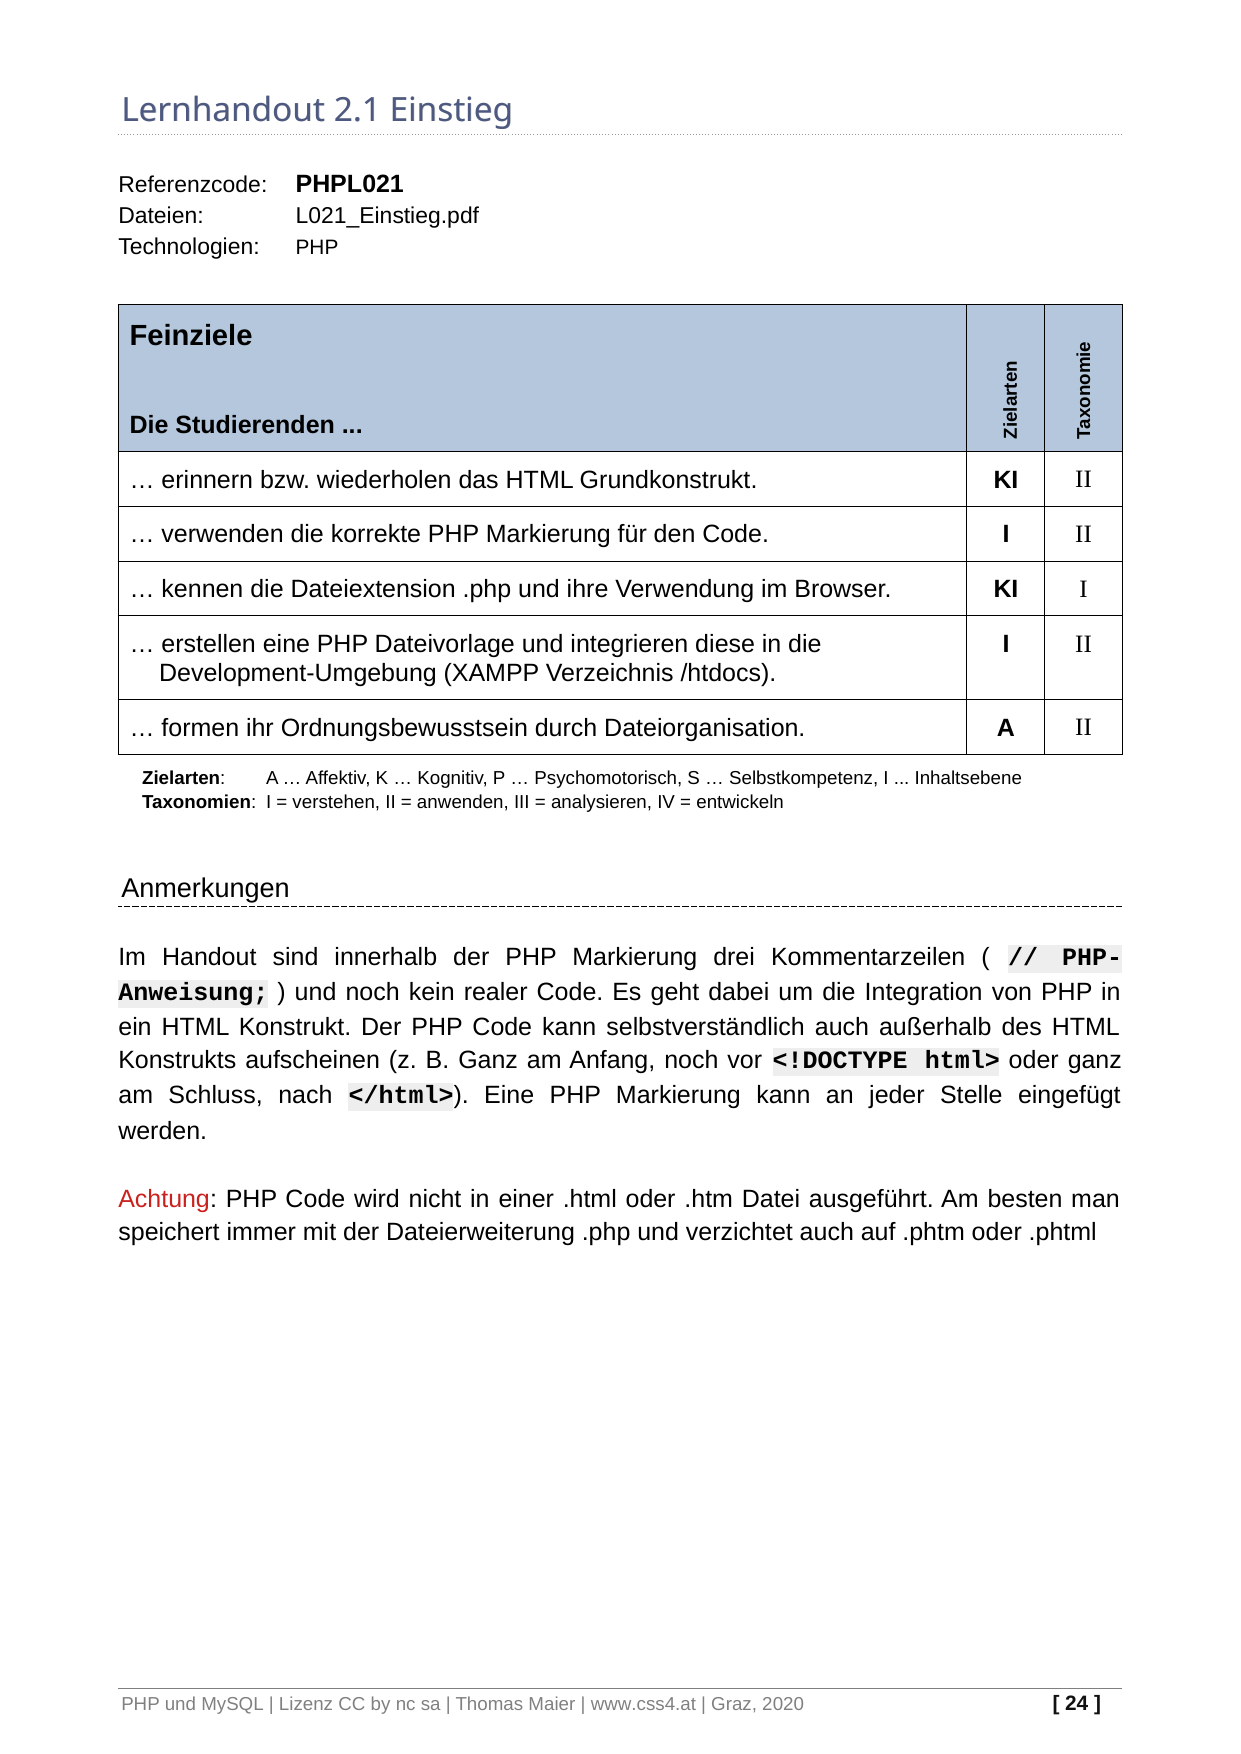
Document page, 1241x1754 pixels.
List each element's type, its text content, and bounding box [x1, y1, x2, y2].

table_cell … erinnern bzw. wiederholen das HTML Grundkonstrukt. [119, 452, 966, 506]
table_header Taxonomie [1045, 305, 1122, 451]
text Dateien: L021_Einstieg.pdf [118, 202, 1122, 229]
table_cell … kennen die Dateiextension .php und ihre Verwendung im Browser. [119, 562, 966, 615]
table_cell … verwenden die korrekte PHP Markierung für den Code. [119, 507, 966, 561]
subtitle Lernhandout 2.1 Einstieg [118, 83, 1122, 134]
table_cell I [1045, 562, 1122, 615]
text Im Handout sind innerhalb der PHP Markierung drei Kommentarzeilen ( // PHP-Anweisung; ) und noch kein realer Code. Es geht dabei um die Integration von PHP in ein HTML Konstrukt. Der PHP Code kann selbstverständlich auch außerhalb des HTML Konstrukts aufscheinen (z. B. Ganz am Anfang, noch vor <!DOCTYPE html> oder ganz am Schluss, nach </html>). Eine PHP Markierung kann an jeder Stelle eingefügt werden. [118, 942, 1122, 1144]
table_cell II [1045, 507, 1122, 561]
table_cell I [967, 507, 1044, 561]
table_cell I [967, 616, 1044, 699]
table_cell A [967, 700, 1044, 754]
table_cell … formen ihr Ordnungsbewusstsein durch Dateiorganisation. [119, 700, 966, 754]
table_cell … erstellen eine PHP Dateivorlage und integrieren diese in die Development-Umgebung (XAMPP Verzeichnis /htdocs). [119, 616, 966, 699]
text Zielarten: A … Affektiv, K … Kognitiv, P … Psychomotorisch, S … Selbstkompetenz, I ... Inhaltsebene Taxonomien: I = verstehen, II = anwenden, III = analysieren, IV = entwickeln [142, 767, 1122, 813]
table_cell KI [967, 452, 1044, 506]
table_cell II [1045, 452, 1122, 506]
table_header Feinziele Die Studierenden ... [119, 305, 966, 451]
table_header Zielarten [967, 305, 1044, 451]
text Anmerkungen [118, 869, 1122, 906]
table_cell KI [967, 562, 1044, 615]
table_cell II [1045, 616, 1122, 699]
text Referenzcode: PHPL021 [118, 169, 1122, 198]
text Achtung: PHP Code wird nicht in einer .html oder .htm Datei ausgeführt. Am besten man speichert immer mit der Dateierweiterung .php und verzichtet auch auf .phtm oder .phtml [118, 1184, 1122, 1246]
text Technologien: PHP [118, 233, 1122, 259]
table_cell II [1045, 700, 1122, 754]
